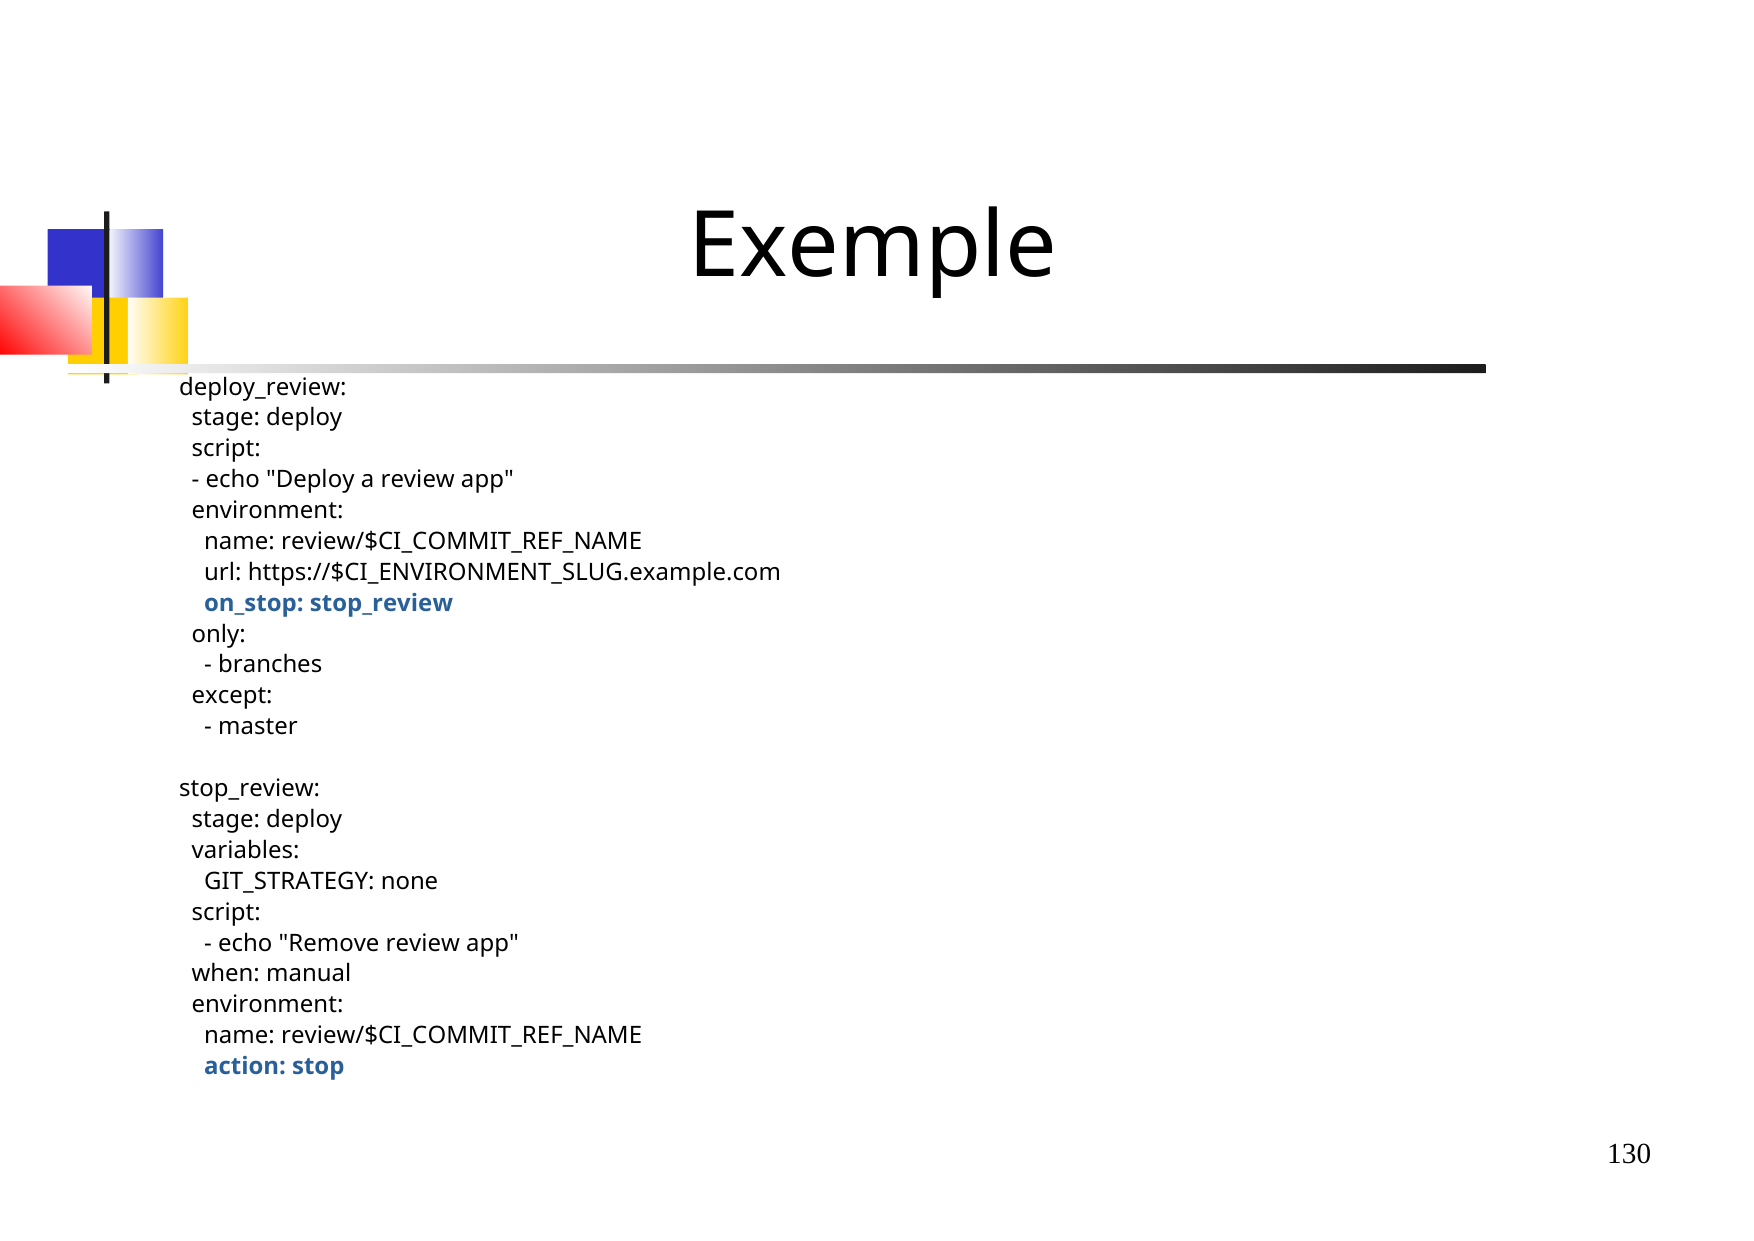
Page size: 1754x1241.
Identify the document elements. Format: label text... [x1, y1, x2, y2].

title Exemple [179, 139, 1567, 351]
list deploy_review: stage: deploy script: - echo "Deploy a review app" environment: name: review/$CI_COMMIT_REF_NAME url: https://$CI_ENVIRONMENT_SLUG.example.com on_stop: stop_review only: - branches except: - master stop_review: stage: deploy variables: GIT_STRATEGY: none script: - echo "Remove review app" when: manual environment: name: review/$CI_COMMIT_REF_NAME action: stop [179, 371, 1567, 1091]
